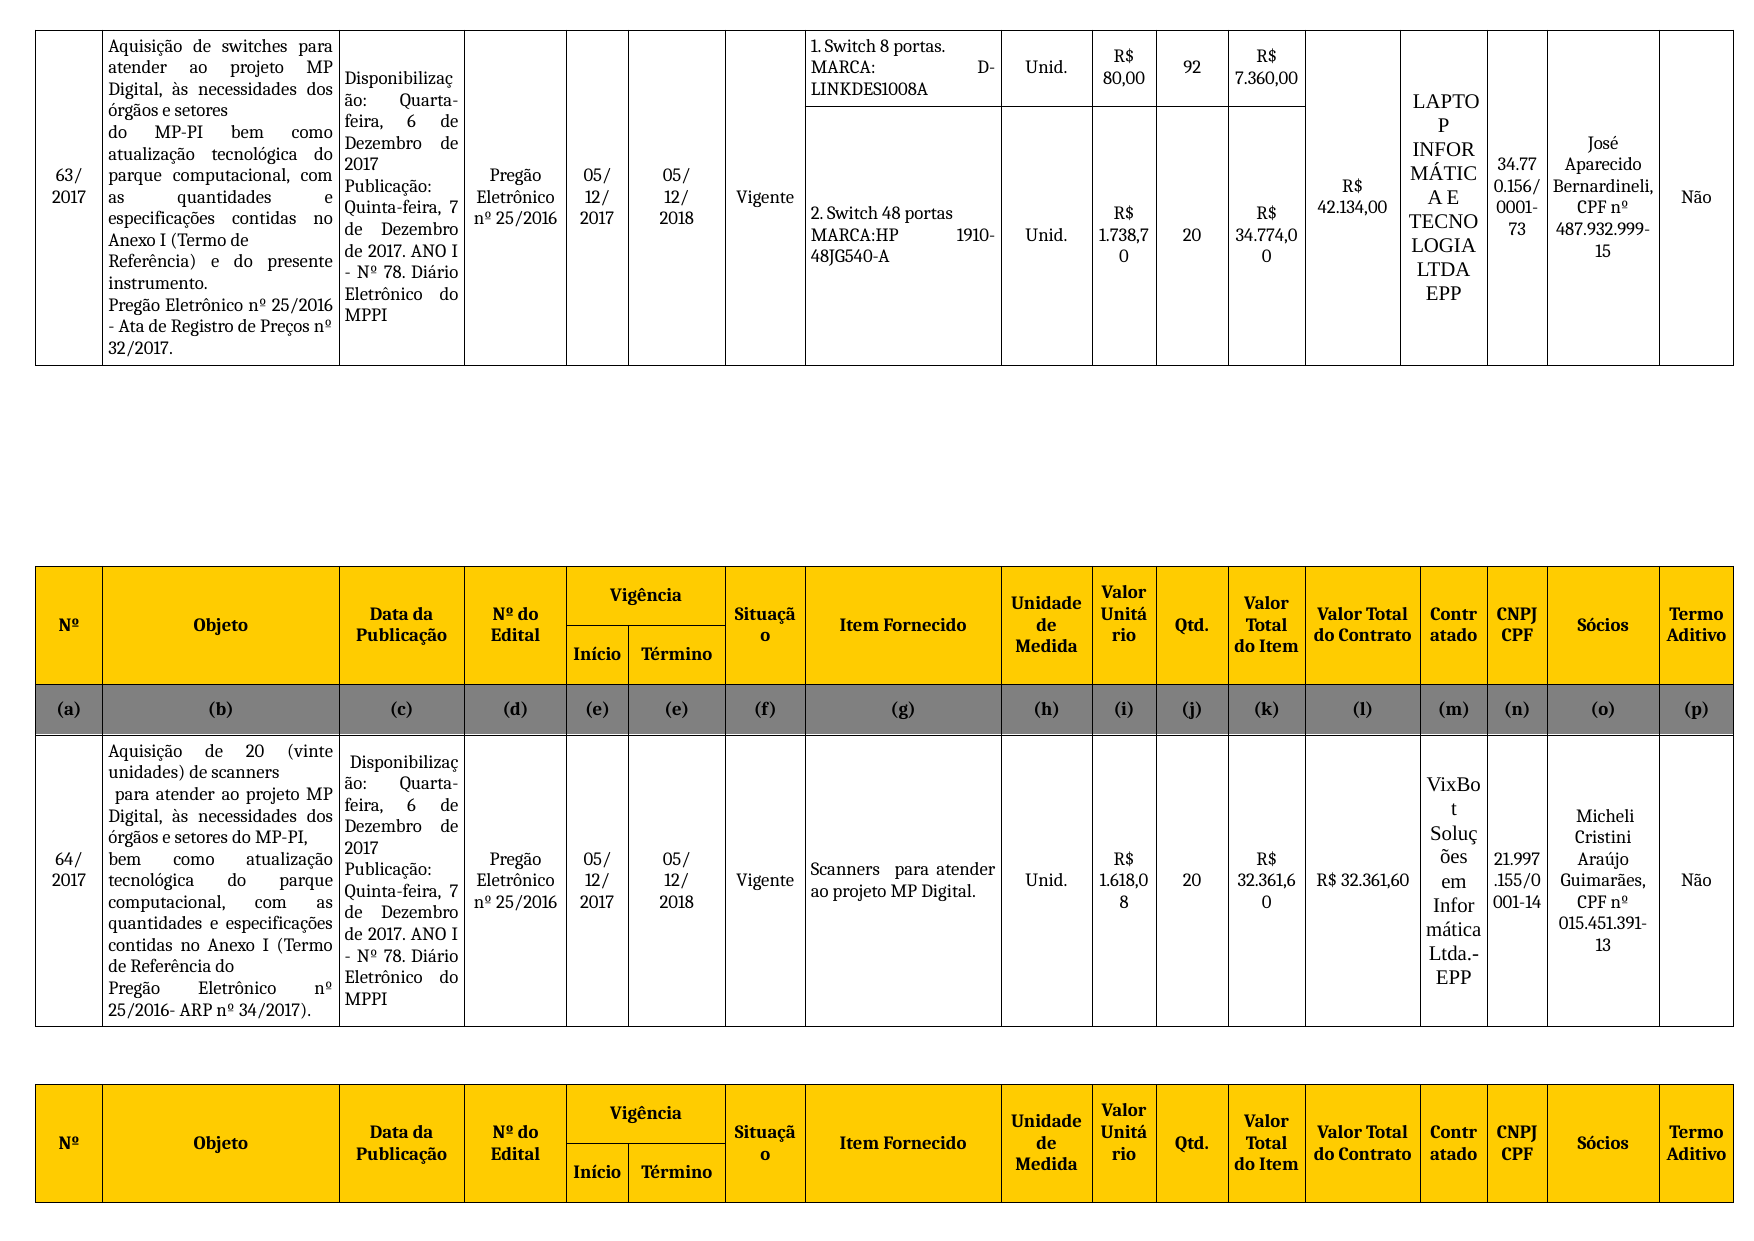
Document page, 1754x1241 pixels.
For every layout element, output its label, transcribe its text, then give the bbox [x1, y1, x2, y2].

table_header CNPJ CPF [1488, 1085, 1547, 1202]
table_cell José Aparecido Bernardineli, CPF nº 487.932.999-15 [1548, 31, 1659, 364]
table_header Qtd. [1157, 1085, 1228, 1202]
table_cell Unid. [1002, 107, 1092, 364]
table_header Objeto [103, 1085, 339, 1202]
table_header Vigência [567, 567, 725, 625]
table_cell 20 [1157, 736, 1228, 1026]
table_cell Não [1660, 736, 1733, 1026]
table_header Vigência [567, 1085, 725, 1143]
table_cell R$ 32.361,60 [1229, 736, 1305, 1026]
table_header CNPJ CPF [1488, 567, 1547, 684]
table_header Nº do Edital [465, 1085, 566, 1202]
table_cell LAPTOP INFORMÁTICA E TECNOLOGIA LTDA EPP [1401, 31, 1487, 364]
table_cell 34.770.156/0001-73 [1488, 31, 1547, 364]
table_cell VixBot Soluções em Informática Ltda.-EPP [1421, 736, 1487, 1026]
table_header Valor Total do Item [1229, 1085, 1305, 1202]
table_cell Pregão Eletrônico nº 25/2016 [465, 736, 566, 1026]
table_cell Início [567, 626, 628, 684]
table_cell (e) [567, 685, 628, 734]
table_cell 05/ 12/ 2017 [567, 736, 628, 1026]
table_cell 21.997.155/0001-14 [1488, 736, 1547, 1026]
table_header Contratado [1421, 1085, 1487, 1202]
table_cell (b) [103, 685, 339, 734]
table_header Objeto [103, 567, 339, 684]
table_header Data da Publicação [340, 1085, 464, 1202]
table_header Item Fornecido [806, 567, 1001, 684]
table_cell 05/ 12/ 2018 [629, 31, 725, 364]
table_cell R$ 1.738,70 [1093, 107, 1156, 364]
table_cell (d) [465, 685, 566, 734]
table_cell 05/ 12/ 2018 [629, 736, 725, 1026]
table_cell (g) [806, 685, 1001, 734]
table_cell R$ 7.360,00 [1229, 31, 1305, 106]
table_cell Aquisição de 20 (vinte unidades) de scanners para atender ao projeto MP Digital, às necessidades dos órgãos e setores do MP-PI, bem como atualização tecnológica do parque computacional, com as quantidades e especificações contidas no Anexo I (Termo de Referência do Pregão Eletrônico nº 25/2016- ARP nº 34/2017). [103, 736, 339, 1026]
table_header Nº do Edital [465, 567, 566, 684]
table_cell R$ 80,00 [1093, 31, 1156, 106]
table_header Qtd. [1157, 567, 1228, 684]
table_header Valor Total do Contrato [1306, 567, 1420, 684]
table_cell Unid. [1002, 736, 1092, 1026]
table_header Contratado [1421, 567, 1487, 684]
table_header Valor Unitário [1093, 1085, 1156, 1202]
table_cell R$ 1.618,08 [1093, 736, 1156, 1026]
table_header Sócios [1548, 567, 1659, 684]
table_cell (e) [629, 685, 725, 734]
table_cell (f) [726, 685, 805, 734]
table_cell Disponibilização: Quarta-feira, 6 de Dezembro de 2017 Publicação: Quinta-feira, 7 de Dezembro de 2017. ANO I - Nº 78. Diário Eletrônico do MPPI [340, 31, 464, 364]
table_cell (n) [1488, 685, 1547, 734]
table_cell Início [567, 1144, 628, 1202]
table_cell 64/ 2017 [36, 736, 102, 1026]
table_cell Aquisição de switches para atender ao projeto MP Digital, às necessidades dos órgãos e setores do MP-PI bem como atualização tecnológica do parque computacional, com as quantidades e especificações contidas no Anexo I (Termo de Referência) e do presente instrumento. Pregão Eletrônico nº 25/2016 - Ata de Registro de Preços nº 32/2017. [103, 31, 339, 364]
table_cell Disponibilização: Quarta-feira, 6 de Dezembro de 2017 Publicação: Quinta-feira, 7 de Dezembro de 2017. ANO I - Nº 78. Diário Eletrônico do MPPI [340, 736, 464, 1026]
table_cell (p) [1660, 685, 1733, 734]
table_cell R$ 32.361,60 [1306, 736, 1420, 1026]
table_header Unidade de Medida [1002, 567, 1092, 684]
table_header Valor Total do Item [1229, 567, 1305, 684]
table_cell Micheli Cristini Araújo Guimarães, CPF nº 015.451.391-13 [1548, 736, 1659, 1026]
table_cell Scanners para atender ao projeto MP Digital. [806, 736, 1001, 1026]
table_cell Término [629, 1144, 725, 1202]
table_header Situação [726, 1085, 805, 1202]
table_cell 92 [1157, 31, 1228, 106]
table_header Data da Publicação [340, 567, 464, 684]
table_cell Não [1660, 31, 1733, 364]
table_header Nº [36, 567, 102, 684]
table_header Termo Aditivo [1660, 1085, 1733, 1202]
table_cell Unid. [1002, 31, 1092, 106]
table_cell 1. Switch 8 portas. MARCA: D-LINKDES1008A [806, 31, 1001, 106]
table_cell (j) [1157, 685, 1228, 734]
table_header Unidade de Medida [1002, 1085, 1092, 1202]
table_cell (i) [1093, 685, 1156, 734]
table_cell (k) [1229, 685, 1305, 734]
table_cell Vigente [726, 736, 805, 1026]
table_cell 63/ 2017 [36, 31, 102, 364]
table_cell Término [629, 626, 725, 684]
table_cell R$ 34.774,00 [1229, 107, 1305, 364]
table_cell 20 [1157, 107, 1228, 364]
table_header Termo Aditivo [1660, 567, 1733, 684]
table_cell 2. Switch 48 portas MARCA:HP 1910-48JG540-A [806, 107, 1001, 364]
table_cell 05/ 12/ 2017 [567, 31, 628, 364]
table_cell (h) [1002, 685, 1092, 734]
table_cell R$ 42.134,00 [1306, 31, 1400, 364]
table_cell (a) [36, 685, 102, 734]
table_header Nº [36, 1085, 102, 1202]
table_cell Vigente [726, 31, 805, 364]
table_cell (c) [340, 685, 464, 734]
table_cell Pregão Eletrônico nº 25/2016 [465, 31, 566, 364]
table_header Situação [726, 567, 805, 684]
table_cell (l) [1306, 685, 1420, 734]
table_cell (m) [1421, 685, 1487, 734]
table_header Valor Unitário [1093, 567, 1156, 684]
table_cell (o) [1548, 685, 1659, 734]
table_header Valor Total do Contrato [1306, 1085, 1420, 1202]
table_header Sócios [1548, 1085, 1659, 1202]
table_header Item Fornecido [806, 1085, 1001, 1202]
